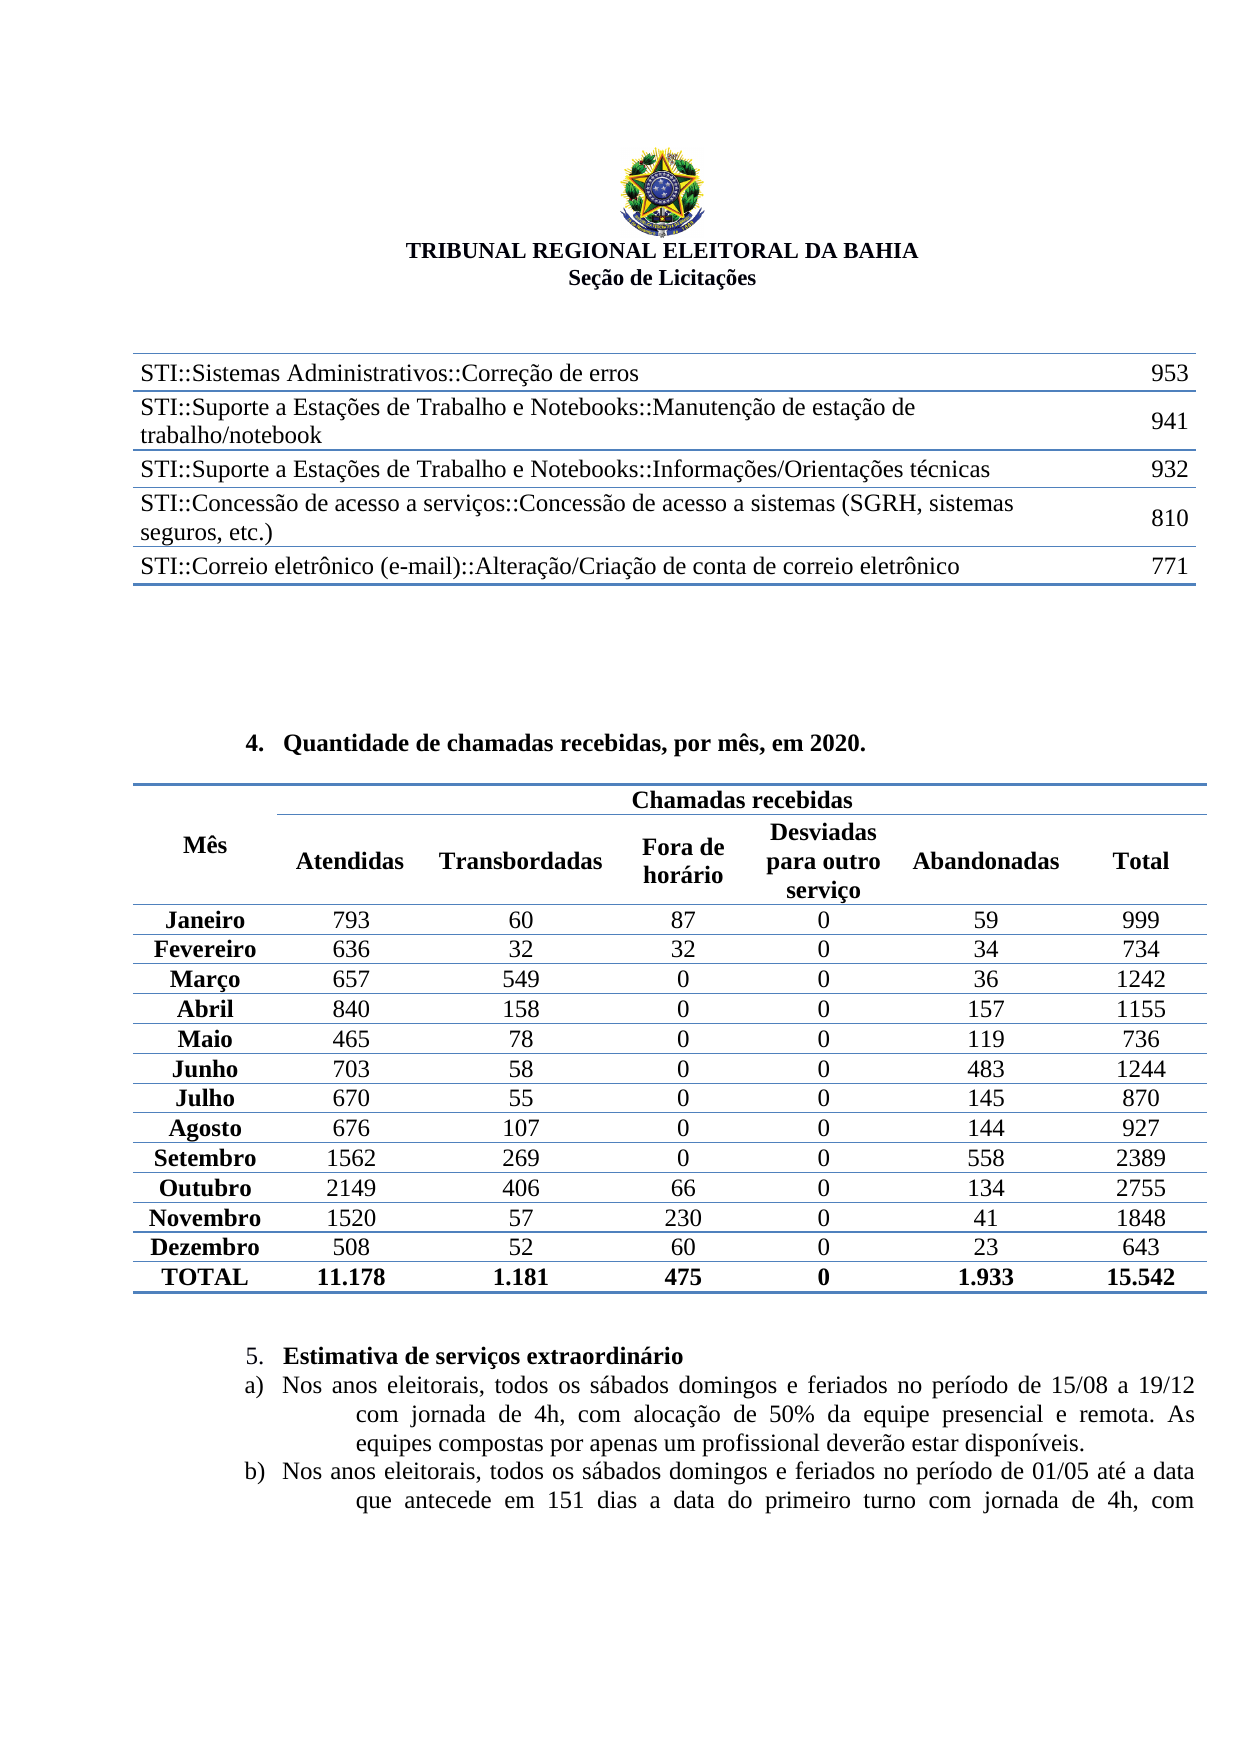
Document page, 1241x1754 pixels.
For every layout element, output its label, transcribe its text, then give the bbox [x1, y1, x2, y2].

table_cell 734 [1074, 935, 1207, 963]
table_cell Julho [133, 1084, 277, 1112]
table_cell 0 [617, 1024, 749, 1053]
table_cell Abril [133, 994, 277, 1023]
table_cell 41 [897, 1203, 1074, 1231]
table_cell 676 [277, 1113, 425, 1142]
list Estimativa de serviços extraordinário [245, 1341, 1196, 1370]
table_cell 158 [425, 994, 617, 1023]
table_cell TOTAL [133, 1262, 277, 1291]
table_cell Março [133, 964, 277, 993]
table_cell 0 [750, 994, 897, 1023]
table_cell 0 [617, 1054, 749, 1082]
table_cell 703 [277, 1054, 425, 1082]
table_cell 269 [425, 1143, 617, 1172]
table_header Mês [133, 786, 277, 904]
table_cell 0 [617, 1084, 749, 1112]
table_cell 1562 [277, 1143, 425, 1172]
table_cell 60 [617, 1233, 749, 1261]
table_cell 465 [277, 1024, 425, 1053]
table_cell 2389 [1074, 1143, 1207, 1172]
table_cell 0 [750, 1024, 897, 1053]
table_cell 870 [1074, 1084, 1207, 1112]
table_cell STI::Correio eletrônico (e-mail)::Alteração/Criação de conta de correio eletrônico [133, 547, 1101, 583]
table_cell 0 [617, 964, 749, 993]
table_cell 55 [425, 1084, 617, 1112]
table_cell 406 [425, 1173, 617, 1202]
table_cell 1242 [1074, 964, 1207, 993]
table_cell 15.542 [1074, 1262, 1207, 1291]
table_cell 1520 [277, 1203, 425, 1231]
table_cell 0 [750, 1054, 897, 1082]
table_cell 643 [1074, 1233, 1207, 1261]
table_cell 230 [617, 1203, 749, 1231]
table_cell 107 [425, 1113, 617, 1142]
table_cell 1155 [1074, 994, 1207, 1023]
table_cell 0 [750, 905, 897, 933]
table_cell 52 [425, 1233, 617, 1261]
table_cell 58 [425, 1054, 617, 1082]
table_cell 0 [750, 1203, 897, 1231]
table_cell 558 [897, 1143, 1074, 1172]
table_cell Abandonadas [897, 815, 1074, 904]
table_cell 60 [425, 905, 617, 933]
table_cell 0 [617, 1143, 749, 1172]
list Nos anos eleitorais, todos os sábados domingos e feriados no período de 01/05 até a data que antecede em 151 dias a data do primeiro turno com jornada de 4h, com [244, 1456, 1196, 1514]
list Quantidade de chamadas recebidas, por mês, em 2020. [245, 728, 1196, 757]
table_cell 549 [425, 964, 617, 993]
table_cell 59 [897, 905, 1074, 933]
table_cell 145 [897, 1084, 1074, 1112]
table_cell 771 [1101, 547, 1196, 583]
table_cell 0 [750, 1262, 897, 1291]
table_cell 0 [750, 935, 897, 963]
table_cell 793 [277, 905, 425, 933]
table_cell 36 [897, 964, 1074, 993]
table_cell 657 [277, 964, 425, 993]
table_cell Janeiro [133, 905, 277, 933]
table_cell 927 [1074, 1113, 1207, 1142]
table_cell 0 [617, 994, 749, 1023]
table_cell STI::Suporte a Estações de Trabalho e Notebooks::Informações/Orientações técnicas [133, 451, 1101, 487]
table_cell Desviadas para outro serviço [750, 815, 897, 904]
table_cell 1848 [1074, 1203, 1207, 1231]
table_cell Junho [133, 1054, 277, 1082]
table_cell Transbordadas [425, 815, 617, 904]
table_cell STI::Suporte a Estações de Trabalho e Notebooks::Manutenção de estação de trabalho/notebook [133, 392, 1101, 449]
table_cell 932 [1101, 451, 1196, 487]
table_cell Setembro [133, 1143, 277, 1172]
table_cell 810 [1101, 488, 1196, 546]
table_cell 23 [897, 1233, 1074, 1261]
table_cell Atendidas [277, 815, 425, 904]
table_cell 2149 [277, 1173, 425, 1202]
table_cell Fora de horário [617, 815, 749, 904]
table_cell 0 [750, 1143, 897, 1172]
table_cell 144 [897, 1113, 1074, 1142]
table_cell Maio [133, 1024, 277, 1053]
list Nos anos eleitorais, todos os sábados domingos e feriados no período de 15/08 a 19/12 com jornada de 4h, com alocação de 50% da equipe presencial e remota. As equipes compostas por apenas um profissional deverão estar disponíveis. [244, 1370, 1196, 1456]
table_cell 941 [1101, 392, 1196, 449]
table_cell 1.933 [897, 1262, 1074, 1291]
table_cell 0 [750, 1084, 897, 1112]
table_cell 1.181 [425, 1262, 617, 1291]
table_cell 57 [425, 1203, 617, 1231]
table_cell Agosto [133, 1113, 277, 1142]
table_cell 0 [750, 1233, 897, 1261]
table_cell 11.178 [277, 1262, 425, 1291]
table_cell 840 [277, 994, 425, 1023]
table_cell 119 [897, 1024, 1074, 1053]
table_cell 953 [1101, 354, 1196, 390]
table_cell 508 [277, 1233, 425, 1261]
table_cell Novembro [133, 1203, 277, 1231]
table_cell 66 [617, 1173, 749, 1202]
table_cell 0 [750, 1113, 897, 1142]
table_cell 157 [897, 994, 1074, 1023]
table_cell 32 [617, 935, 749, 963]
table_cell 78 [425, 1024, 617, 1053]
table_cell STI::Concessão de acesso a serviços::Concessão de acesso a sistemas (SGRH, sistemas seguros, etc.) [133, 488, 1101, 546]
table_cell 2755 [1074, 1173, 1207, 1202]
table_cell 0 [750, 964, 897, 993]
table_cell 87 [617, 905, 749, 933]
table_cell 0 [617, 1113, 749, 1142]
table_cell 134 [897, 1173, 1074, 1202]
table_cell 0 [750, 1173, 897, 1202]
table_cell 736 [1074, 1024, 1207, 1053]
table_cell 34 [897, 935, 1074, 963]
table_cell 475 [617, 1262, 749, 1291]
table_cell Outubro [133, 1173, 277, 1202]
table_header Chamadas recebidas [277, 786, 1207, 814]
table_cell 32 [425, 935, 617, 963]
table_cell Total [1074, 815, 1207, 904]
table_cell 636 [277, 935, 425, 963]
table_cell STI::Sistemas Administrativos::Correção de erros [133, 354, 1101, 390]
table_cell Fevereiro [133, 935, 277, 963]
table_cell 483 [897, 1054, 1074, 1082]
table_cell 999 [1074, 905, 1207, 933]
table_cell Dezembro [133, 1233, 277, 1261]
table_cell 1244 [1074, 1054, 1207, 1082]
table_cell 670 [277, 1084, 425, 1112]
